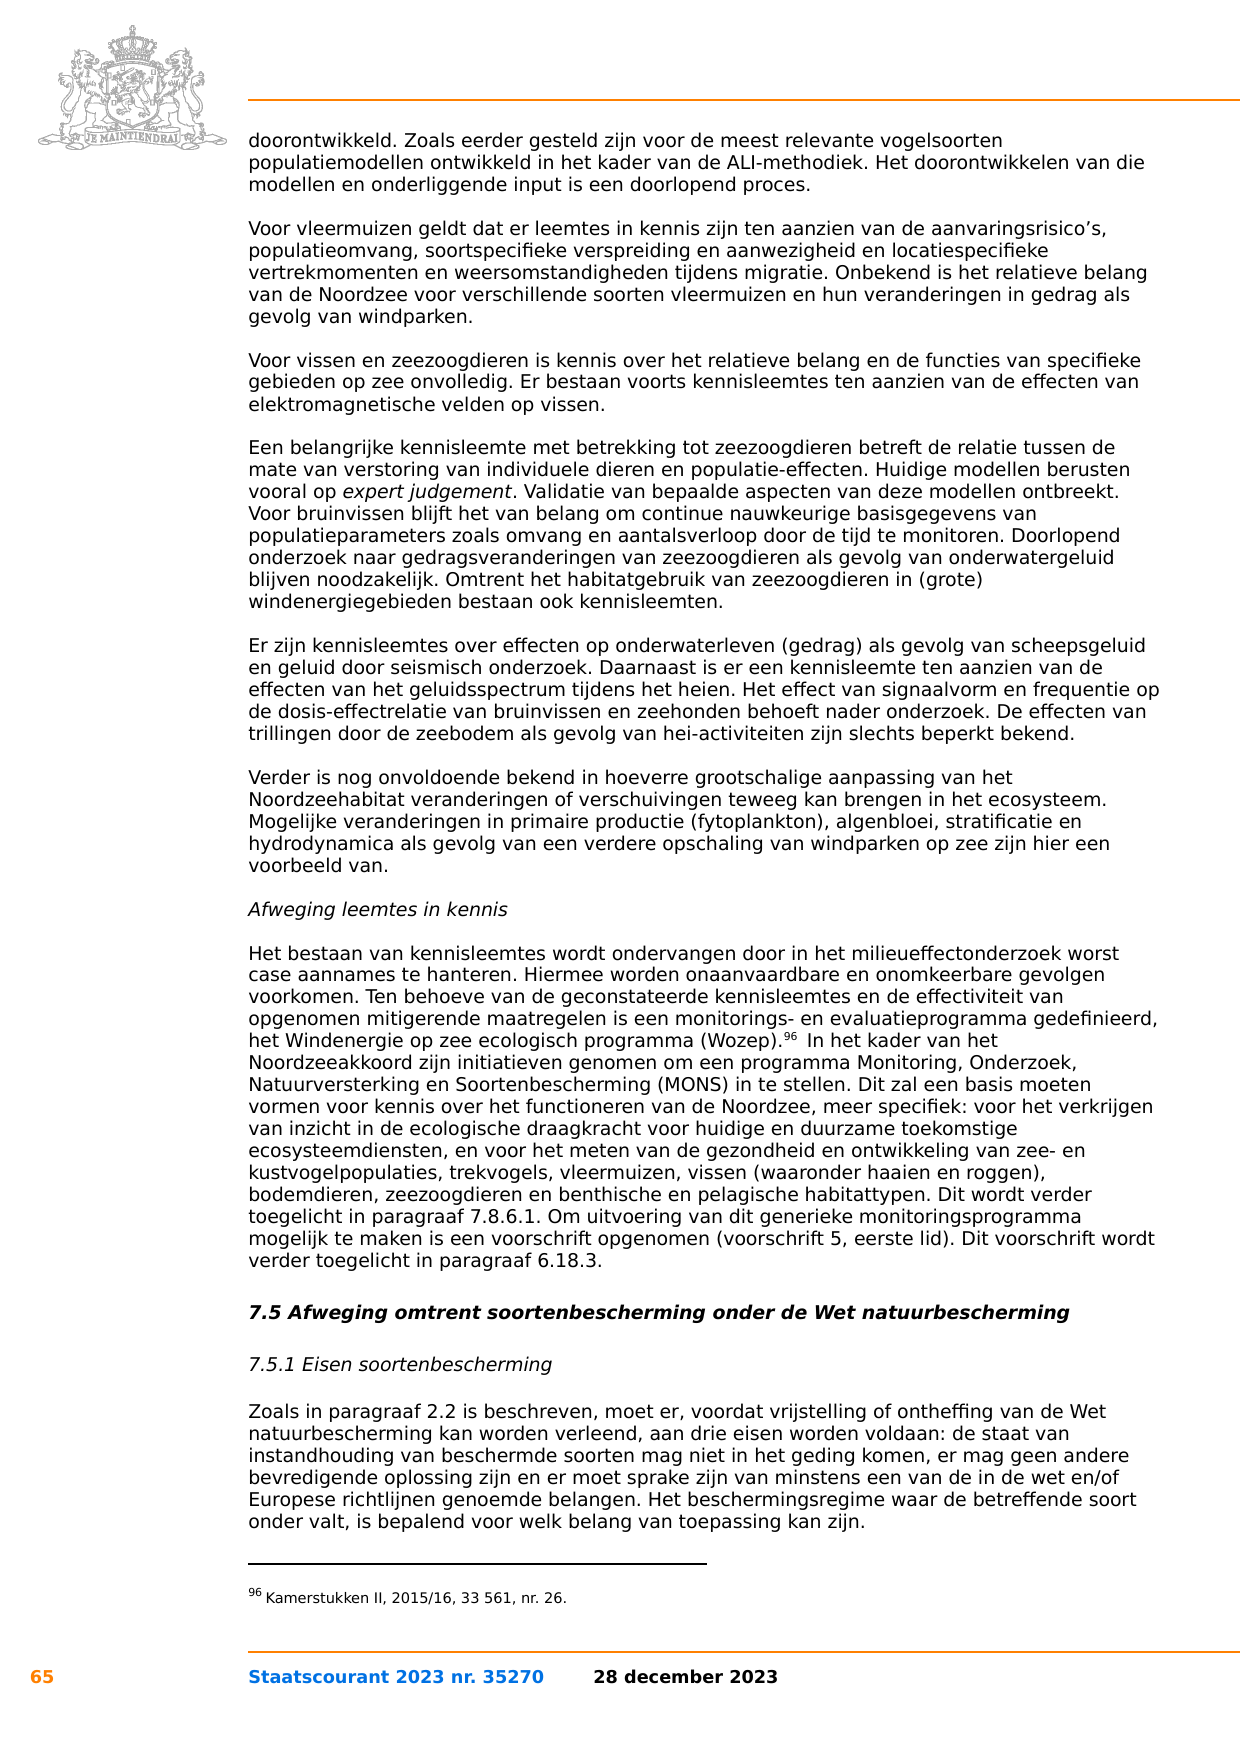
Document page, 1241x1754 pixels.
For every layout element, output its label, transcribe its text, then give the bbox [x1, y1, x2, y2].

text Het bestaan van kennisleemtes wordt ondervangen door in het milieueffectonderzoek worst case aannames te hanteren. Hiermee worden onaanvaardbare en onomkeerbare gevolgen voorkomen. Ten behoeve van de geconstateerde kennisleemtes en de effectiviteit van opgenomen mitigerende maatregelen is een monitorings- en evaluatieprogramma gedefinieerd, het Windenergie op zee ecologisch programma (Wozep). In het kader van het Noordzeeakkoord zijn initiatieven genomen om een programma Monitoring, Onderzoek, Natuurversterking en Soortenbescherming (MONS) in te stellen. Dit zal een basis moeten vormen voor kennis over het functioneren van de Noordzee, meer specifiek: voor het verkrijgen van inzicht in de ecologische draagkracht voor huidige en duurzame toekomstige ecosysteemdiensten, en voor het meten van de gezondheid en ontwikkeling van zee- en kustvogelpopulaties, trekvogels, vleermuizen, vissen (waaronder haaien en roggen), bodemdieren, zeezoogdieren en benthische en pelagische habitattypen. Dit wordt verder toegelicht in paragraaf 7.8.6.1. Om uitvoering van dit generieke monitoringsprogramma mogelijk te maken is een voorschrift opgenomen (voorschrift 5, eerste lid). Dit voorschrift wordt verder toegelicht in paragraaf 6.18.3. [248, 942, 1163, 1272]
text Een belangrijke kennisleemte met betrekking tot zeezoogdieren betreft de relatie tussen de mate van verstoring van individuele dieren en populatie-effecten. Huidige modellen berusten vooral op expert judgement. Validatie van bepaalde aspecten van deze modellen ontbreekt. Voor bruinvissen blijft het van belang om continue nauwkeurige basisgegevens van populatieparameters zoals omvang en aantalsverloop door de tijd te monitoren. Doorlopend onderzoek naar gedragsveranderingen van zeezoogdieren als gevolg van onderwatergeluid blijven noodzakelijk. Omtrent het habitatgebruik van zeezoogdieren in (grote) windenergiegebieden bestaan ook kennisleemten. [248, 437, 1163, 613]
text Er zijn kennisleemtes over effecten op onderwaterleven (gedrag) als gevolg van scheepsgeluid en geluid door seismisch onderzoek. Daarnaast is er een kennisleemte ten aanzien van de effecten van het geluidsspectrum tijdens het heien. Het effect van signaalvorm en frequentie op de dosis-effectrelatie van bruinvissen en zeehonden behoeft nader onderzoek. De effecten van trillingen door de zeebodem als gevolg van hei-activiteiten zijn slechts beperkt bekend. [248, 635, 1163, 745]
text Kamerstukken II, 2015/16, 33 561, nr. 26. [248, 1586, 1163, 1608]
text Zoals in paragraaf 2.2 is beschreven, moet er, voordat vrijstelling of ontheffing van de Wet natuurbescherming kan worden verleend, aan drie eisen worden voldaan: de staat van instandhouding van beschermde soorten mag niet in het geding komen, er mag geen andere bevredigende oplossing zijn en er moet sprake zijn van minstens een van de in de wet en/of Europese richtlijnen genoemde belangen. Het beschermingsregime waar de betreffende soort onder valt, is bepalend voor welk belang van toepassing kan zijn. [248, 1401, 1163, 1533]
subtitle Afweging leemtes in kennis [248, 898, 1163, 921]
picture [38, 25, 227, 150]
text Voor vleermuizen geldt dat er leemtes in kennis zijn ten aanzien van de aanvaringsrisico’s, populatieomvang, soortspecifieke verspreiding en aanwezigheid en locatiespecifieke vertrekmomenten en weersomstandigheden tijdens migratie. Onbekend is het relatieve belang van de Noordzee voor verschillende soorten vleermuizen en hun veranderingen in gedrag als gevolg van windparken. [248, 218, 1163, 328]
subtitle 7.5.1 Eisen soortenbescherming [248, 1354, 1163, 1376]
text doorontwikkeld. Zoals eerder gesteld zijn voor de meest relevante vogelsoorten populatiemodellen ontwikkeld in het kader van de ALI-methodiek. Het doorontwikkelen van die modellen en onderliggende input is een doorlopend proces. [248, 130, 1163, 196]
subtitle 7.5 Afweging omtrent soortenbescherming onder de Wet natuurbescherming [248, 1302, 1163, 1324]
text Voor vissen en zeezoogdieren is kennis over het relatieve belang en de functies van specifieke gebieden op zee onvolledig. Er bestaan voorts kennisleemtes ten aanzien van de effecten van elektromagnetische velden op vissen. [248, 349, 1163, 415]
text Verder is nog onvoldoende bekend in hoeverre grootschalige aanpassing van het Noordzeehabitat veranderingen of verschuivingen teweeg kan brengen in het ecosysteem. Mogelijke veranderingen in primaire productie (fytoplankton), algenbloei, stratificatie en hydrodynamica als gevolg van een verdere opschaling van windparken op zee zijn hier een voorbeeld van. [248, 767, 1163, 877]
